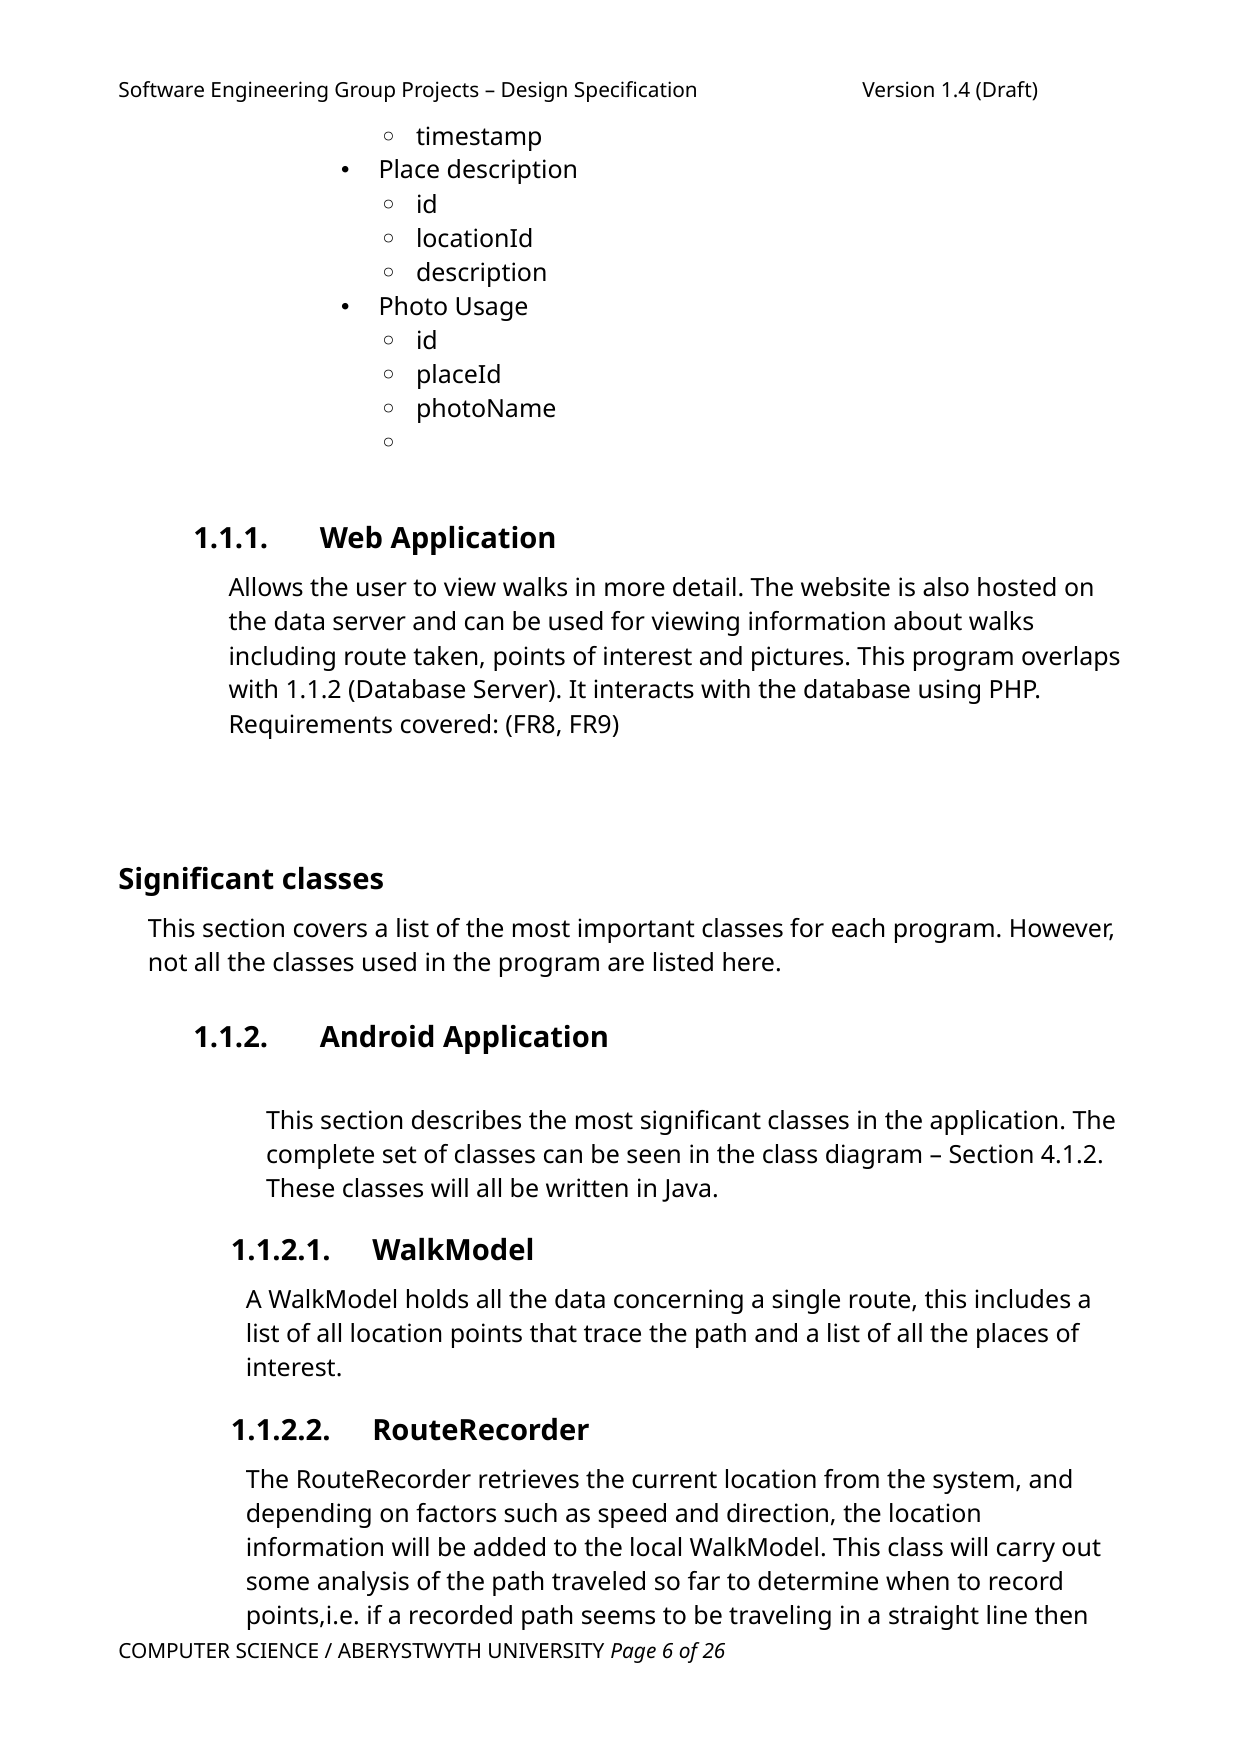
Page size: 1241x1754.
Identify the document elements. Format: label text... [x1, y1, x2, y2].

text This section describes the most significant classes in the application. The complete set of classes can be seen in the class diagram – Section 4.1.2. These classes will all be written in Java. [266, 1068, 1122, 1205]
subtitle WalkModel [231, 1230, 1122, 1269]
list description [378, 254, 1122, 288]
text The RouteRecorder retrieves the current location from the system, and depending on factors such as speed and direction, the location information will be added to the local WalkModel. This class will carry out some analysis of the path traveled so far to determine when to record points,i.e. if a recorded path seems to be traveling in a straight line then [246, 1461, 1122, 1632]
list placeId [378, 357, 1122, 391]
list locationId [378, 220, 1122, 254]
subtitle Significant classes [118, 858, 1122, 898]
list id [378, 186, 1122, 220]
subtitle RouteRecorder [231, 1409, 1122, 1449]
list timestamp [378, 118, 1122, 152]
list photoName [378, 391, 1122, 425]
text Requirements covered: (FR8, FR9) [228, 706, 1122, 740]
list Place description [341, 152, 1122, 186]
text A WalkModel holds all the data concerning a single route, this includes a list of all location points that trace the path and a list of all the places of interest. [246, 1282, 1122, 1384]
text This section covers a list of the most important classes for each program. However, not all the classes used in the program are listed here. [148, 911, 1122, 979]
list id [378, 322, 1122, 357]
text Allows the user to view walks in more detail. The website is also hosted on the data server and can be used for viewing information about walks including route taken, points of interest and pictures. This program overlaps with 1.1.2 (Database Server). It interacts with the database using PHP. [228, 570, 1122, 706]
list Photo Usage [341, 288, 1122, 322]
subtitle Android Application [193, 1016, 1122, 1056]
subtitle Web Application [193, 518, 1122, 557]
